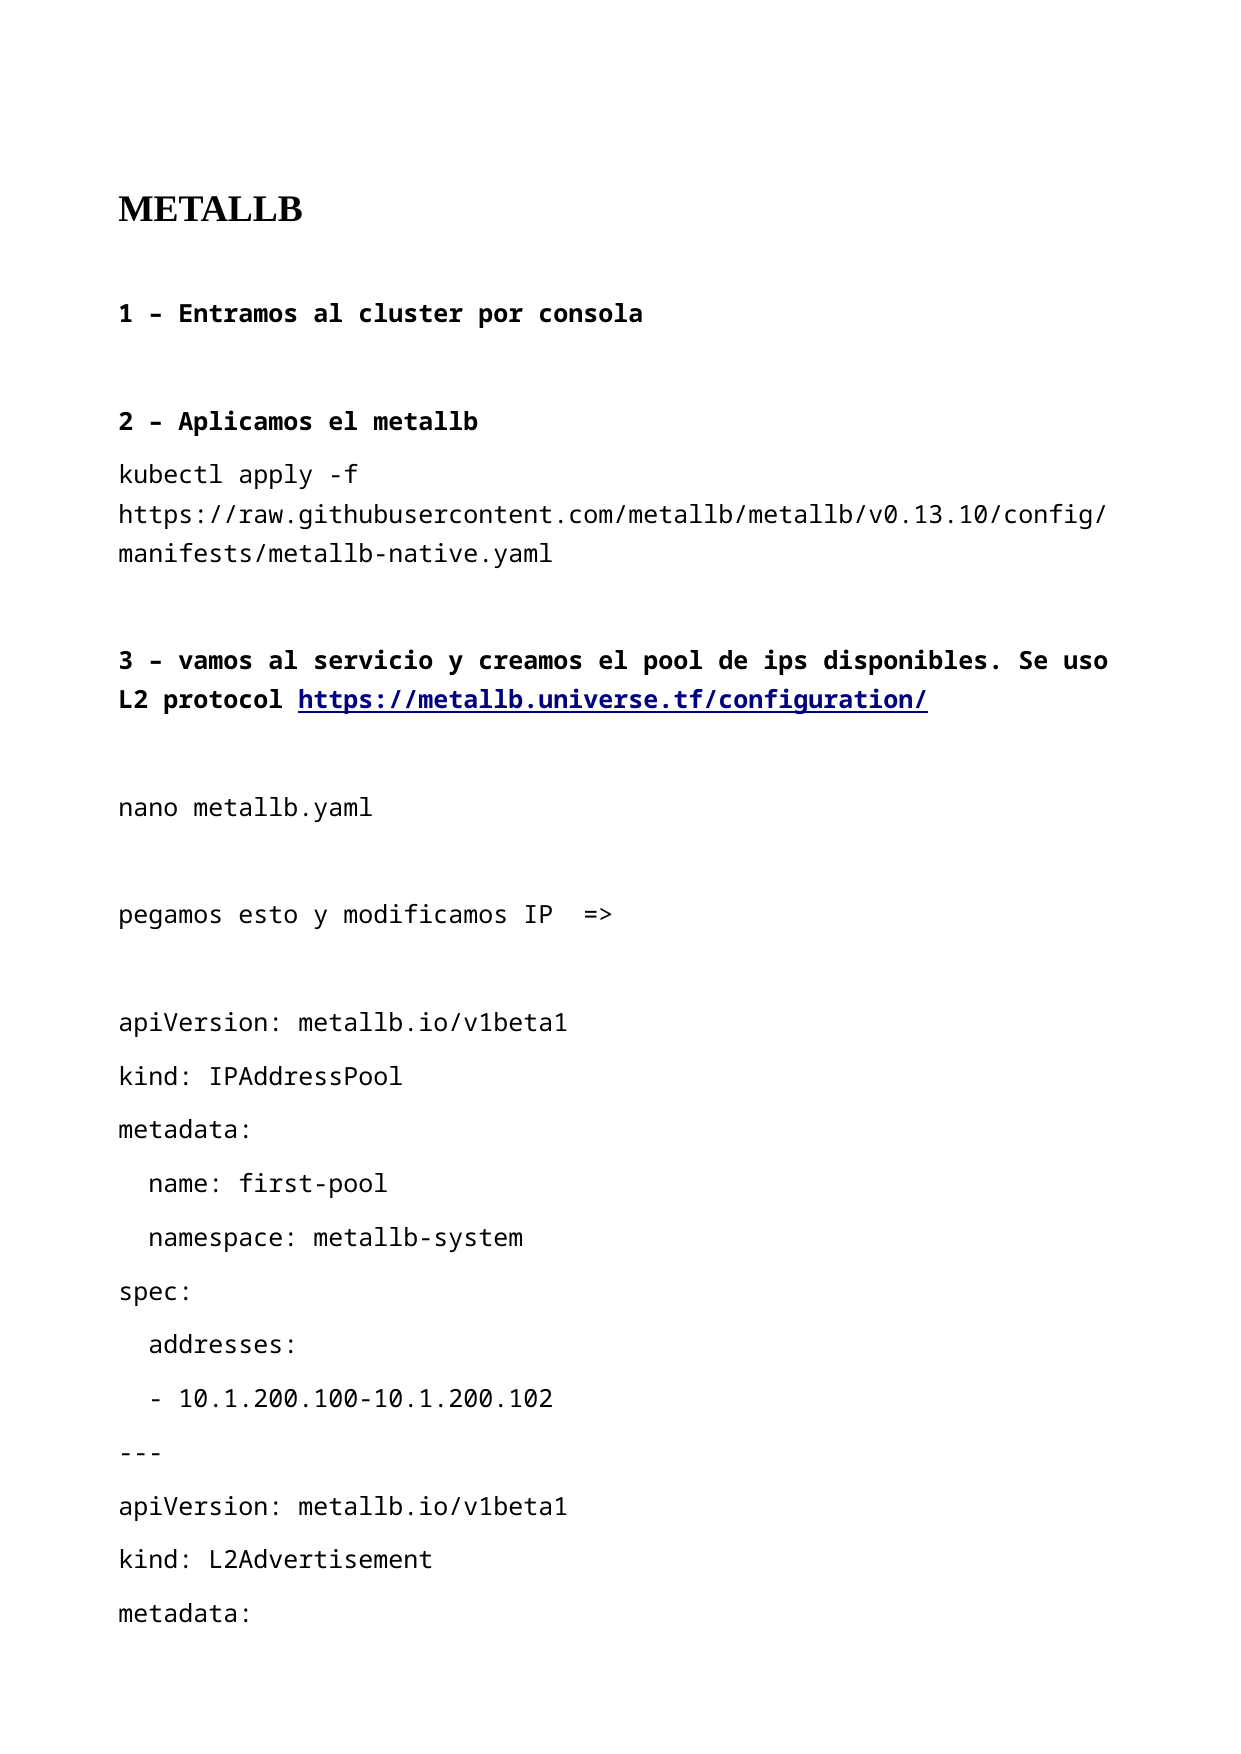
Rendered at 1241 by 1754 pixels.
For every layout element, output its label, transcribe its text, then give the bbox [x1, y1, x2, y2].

text namespace: metallb-system [118, 1220, 1122, 1254]
text pegamos esto y modificamos IP => [118, 897, 1122, 931]
text addresses: [118, 1327, 1122, 1361]
text 2 – Aplicamos el metallb [118, 403, 1122, 437]
text spec: [118, 1273, 1122, 1307]
text kubectl apply -f https://raw.githubusercontent.com/metallb/metallb/v0.13.10/config/manifests/metallb-native.yaml [118, 457, 1122, 569]
text apiVersion: metallb.io/v1beta1 [118, 1005, 1122, 1039]
text metadata: [118, 1112, 1122, 1146]
subtitle METALLB [118, 187, 1122, 230]
text 1 – Entramos al cluster por consola [118, 296, 1122, 330]
text 3 – vamos al servicio y creamos el pool de ips disponibles. Se uso L2 protocol https://metallb.universe.tf/configuration/ [118, 643, 1122, 716]
text name: first-pool [118, 1166, 1122, 1200]
text metadata: [118, 1596, 1122, 1630]
text nano metallb.yaml [118, 790, 1122, 824]
text --- [118, 1435, 1122, 1469]
text - 10.1.200.100-10.1.200.102 [118, 1381, 1122, 1415]
text apiVersion: metallb.io/v1beta1 [118, 1488, 1122, 1522]
text kind: IPAddressPool [118, 1058, 1122, 1092]
text kind: L2Advertisement [118, 1542, 1122, 1576]
